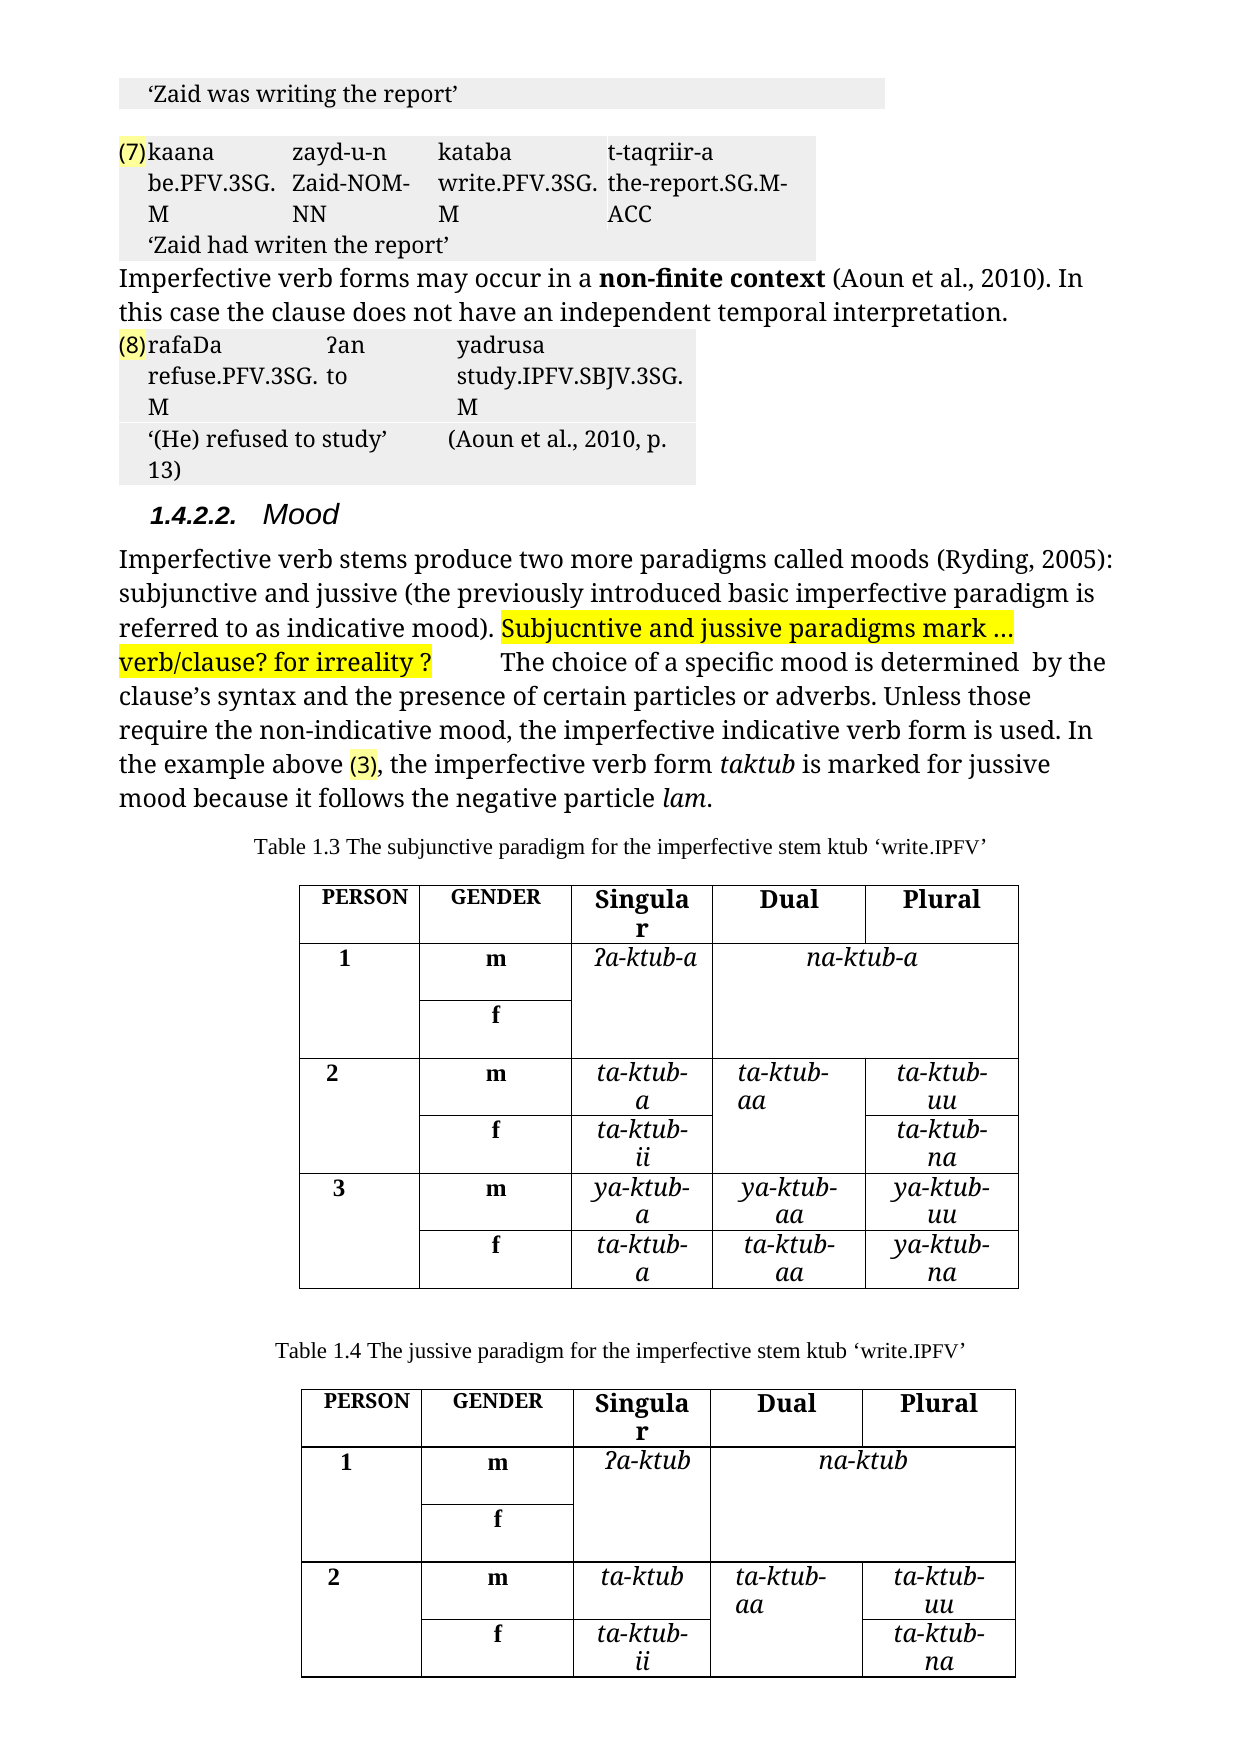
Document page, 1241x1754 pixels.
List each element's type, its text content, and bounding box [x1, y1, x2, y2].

table_cell f [422, 1505, 573, 1561]
table_cell ta-ktub-aa [713, 1059, 865, 1173]
table_cell [119, 360, 148, 422]
table_cell ta-ktub-uu [866, 1059, 1018, 1115]
table_cell f [420, 1116, 571, 1173]
table_cell m [420, 1059, 571, 1115]
table_header zayd-u-n [292, 136, 438, 167]
table_cell m [422, 1563, 573, 1619]
table_cell ta-ktub [574, 1563, 710, 1619]
table_cell 2 [302, 1563, 421, 1676]
table_cell write.PFV.3SG.M [438, 167, 607, 229]
table_cell f [420, 1001, 571, 1058]
table_cell ta-ktub-aa [711, 1563, 862, 1676]
table_header Singular [574, 1390, 710, 1446]
table_cell ‘Zaid was writing the report’ [148, 78, 885, 109]
table_cell ta-ktub-ii [572, 1116, 712, 1173]
table_header t-taqriir-a [608, 136, 816, 167]
table_cell na-ktub [711, 1448, 1015, 1561]
table_header Dual [711, 1390, 862, 1446]
table_header Plural [863, 1390, 1015, 1446]
table_cell 1 [302, 1448, 421, 1561]
table_header Plural [866, 886, 1018, 943]
table_header GENDER [422, 1390, 573, 1446]
table_cell the-report.SG.M-ACC [608, 167, 816, 229]
table_cell ta-ktub-a [572, 1231, 712, 1287]
table_cell ‘Zaid had writen the report’ [148, 229, 816, 261]
table_cell m [422, 1448, 573, 1504]
table_cell na-ktub-a [713, 944, 1018, 1058]
table_cell ta-ktub-ii [574, 1620, 710, 1676]
table_cell ta-ktub-a [572, 1059, 712, 1115]
table_header Singular [572, 886, 712, 943]
table_cell [119, 423, 148, 485]
table_cell ya-ktub-aa [713, 1174, 865, 1230]
table_cell ta-ktub-na [866, 1116, 1018, 1173]
table_cell study.IPFV.SBJV.3SG.M [457, 360, 696, 422]
table_cell m [420, 1174, 571, 1230]
table_cell ya-ktub-na [866, 1231, 1018, 1287]
table_cell [119, 167, 148, 229]
table_cell f [420, 1231, 571, 1287]
table_cell m [420, 944, 571, 1000]
table_cell f [422, 1620, 573, 1676]
table_header PERSON [302, 1390, 421, 1446]
table_cell be.PFV.3SG.M [148, 167, 292, 229]
subtitle Mood [150, 497, 1123, 530]
table_cell [119, 78, 148, 109]
text Imperfective verb forms may occur in a non-finite context (Aoun et al., 2010). In this case the clause does not have an independent temporal interpretation. [119, 261, 1123, 329]
table_header PERSON [300, 886, 419, 943]
table_header rafaDa [148, 329, 326, 360]
text Imperfective verb stems produce two more paradigms called moods (Ryding, 2005): subjunctive and jussive (the previously introduced basic imperfective paradigm is referred to as indicative mood). Subjucntive and jussive paradigms mark … verb/clause? for irreality ? The choice of a specific mood is determined by the clause’s syntax and the presence of certain particles or adverbs. Unless those require the non-indicative mood, the imperfective indicative verb form is used. In the example above (3), the imperfective verb form taktub is marked for jussive mood because it follows the negative particle lam. [119, 542, 1123, 814]
table_header Dual [713, 886, 865, 943]
table_cell to [326, 360, 457, 422]
table_cell 1 [300, 944, 419, 1058]
table_cell ta-ktub-uu [863, 1563, 1015, 1619]
table_cell Zaid-NOM-NN [292, 167, 438, 229]
table_header kaana [148, 136, 292, 167]
text Table 1.3 The subjunctive paradigm for the imperfective stem ktub ‘write.IPFV’ [153, 833, 1087, 859]
table_cell 2 [300, 1059, 419, 1173]
table_header GENDER [420, 886, 571, 943]
table_header yadrusa [457, 329, 696, 360]
table_header Ɂan [326, 329, 457, 360]
table_cell 3 [300, 1174, 419, 1287]
table_cell ya-ktub-uu [866, 1174, 1018, 1230]
table_cell [119, 229, 148, 261]
table_cell ya-ktub-a [572, 1174, 712, 1230]
table_cell Ɂa-ktub [574, 1448, 710, 1561]
table_cell ‘(He) refused to study’ (Aoun et al., 2010, p. 13) [148, 423, 696, 485]
table_cell refuse.PFV.3SG.M [148, 360, 326, 422]
table_cell ta-ktub-na [863, 1620, 1015, 1676]
table_header kataba [438, 136, 607, 167]
text Table 1.4 The jussive paradigm for the imperfective stem ktub ‘write.IPFV’ [153, 1337, 1087, 1363]
table_cell ta-ktub-aa [713, 1231, 865, 1287]
table_cell Ɂa-ktub-a [572, 944, 712, 1058]
